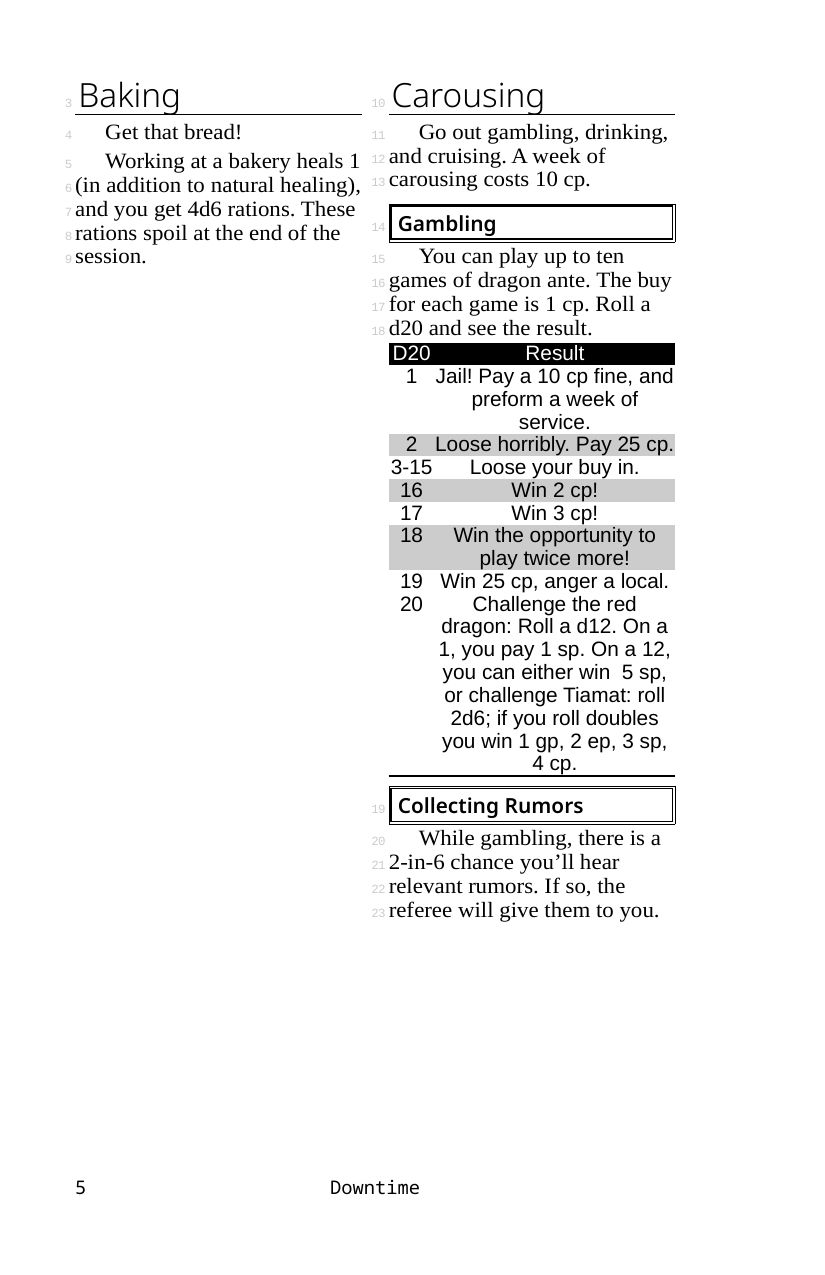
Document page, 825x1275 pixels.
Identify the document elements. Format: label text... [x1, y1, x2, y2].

table_cell Jail! Pay a 10 cp fine, and preform a week of service. [434, 365, 675, 434]
text Working at a bakery heals 1 (in addition to natural healing), and you get 4d6 rations. These rations spoil at the end of the session. [75, 150, 362, 269]
table_header D20 [389, 343, 434, 365]
table_cell 20 [389, 593, 434, 775]
table_cell 19 [389, 570, 434, 593]
table_cell Win the opportunity to play twice more! [434, 525, 675, 570]
table_cell Win 25 cp, anger a local. [434, 570, 675, 593]
table_cell 17 [389, 502, 434, 524]
text Get that bread! [75, 120, 362, 144]
table_cell 18 [389, 525, 434, 570]
table_cell Win 2 cp! [434, 479, 675, 502]
subtitle Gambling [392, 207, 672, 238]
table_cell 3-15 [389, 456, 434, 479]
table_cell Loose horribly. Pay 25 cp. [434, 434, 675, 456]
table_cell 16 [389, 479, 434, 502]
table_cell Challenge the red dragon: Roll a d12. On a 1, you pay 1 sp. On a 12, you can either win 5 sp, or challenge Tiamat: roll 2d6; if you roll doubles you win 1 gp, 2 ep, 3 sp, 4 cp. [434, 593, 675, 775]
table_header Result [434, 343, 675, 365]
table_cell 1 [389, 365, 434, 434]
table_cell Loose your buy in. [434, 456, 675, 479]
text Go out gambling, drinking, and cruising. A week of carousing costs 10 cp. [388, 120, 675, 192]
table_cell Win 3 cp! [434, 502, 675, 524]
subtitle carousing [388, 75, 675, 114]
table_cell 2 [389, 434, 434, 456]
subtitle Collecting Rumors [392, 789, 672, 821]
text You can play up to ten games of dragon ante. The buy for each game is 1 cp. Roll a d20 and see the result. [388, 245, 675, 340]
text While gambling, there is a 2-in-6 chance you’ll hear relevant rumors. If so, the referee will give them to you. [388, 827, 675, 922]
subtitle Baking [75, 75, 362, 114]
